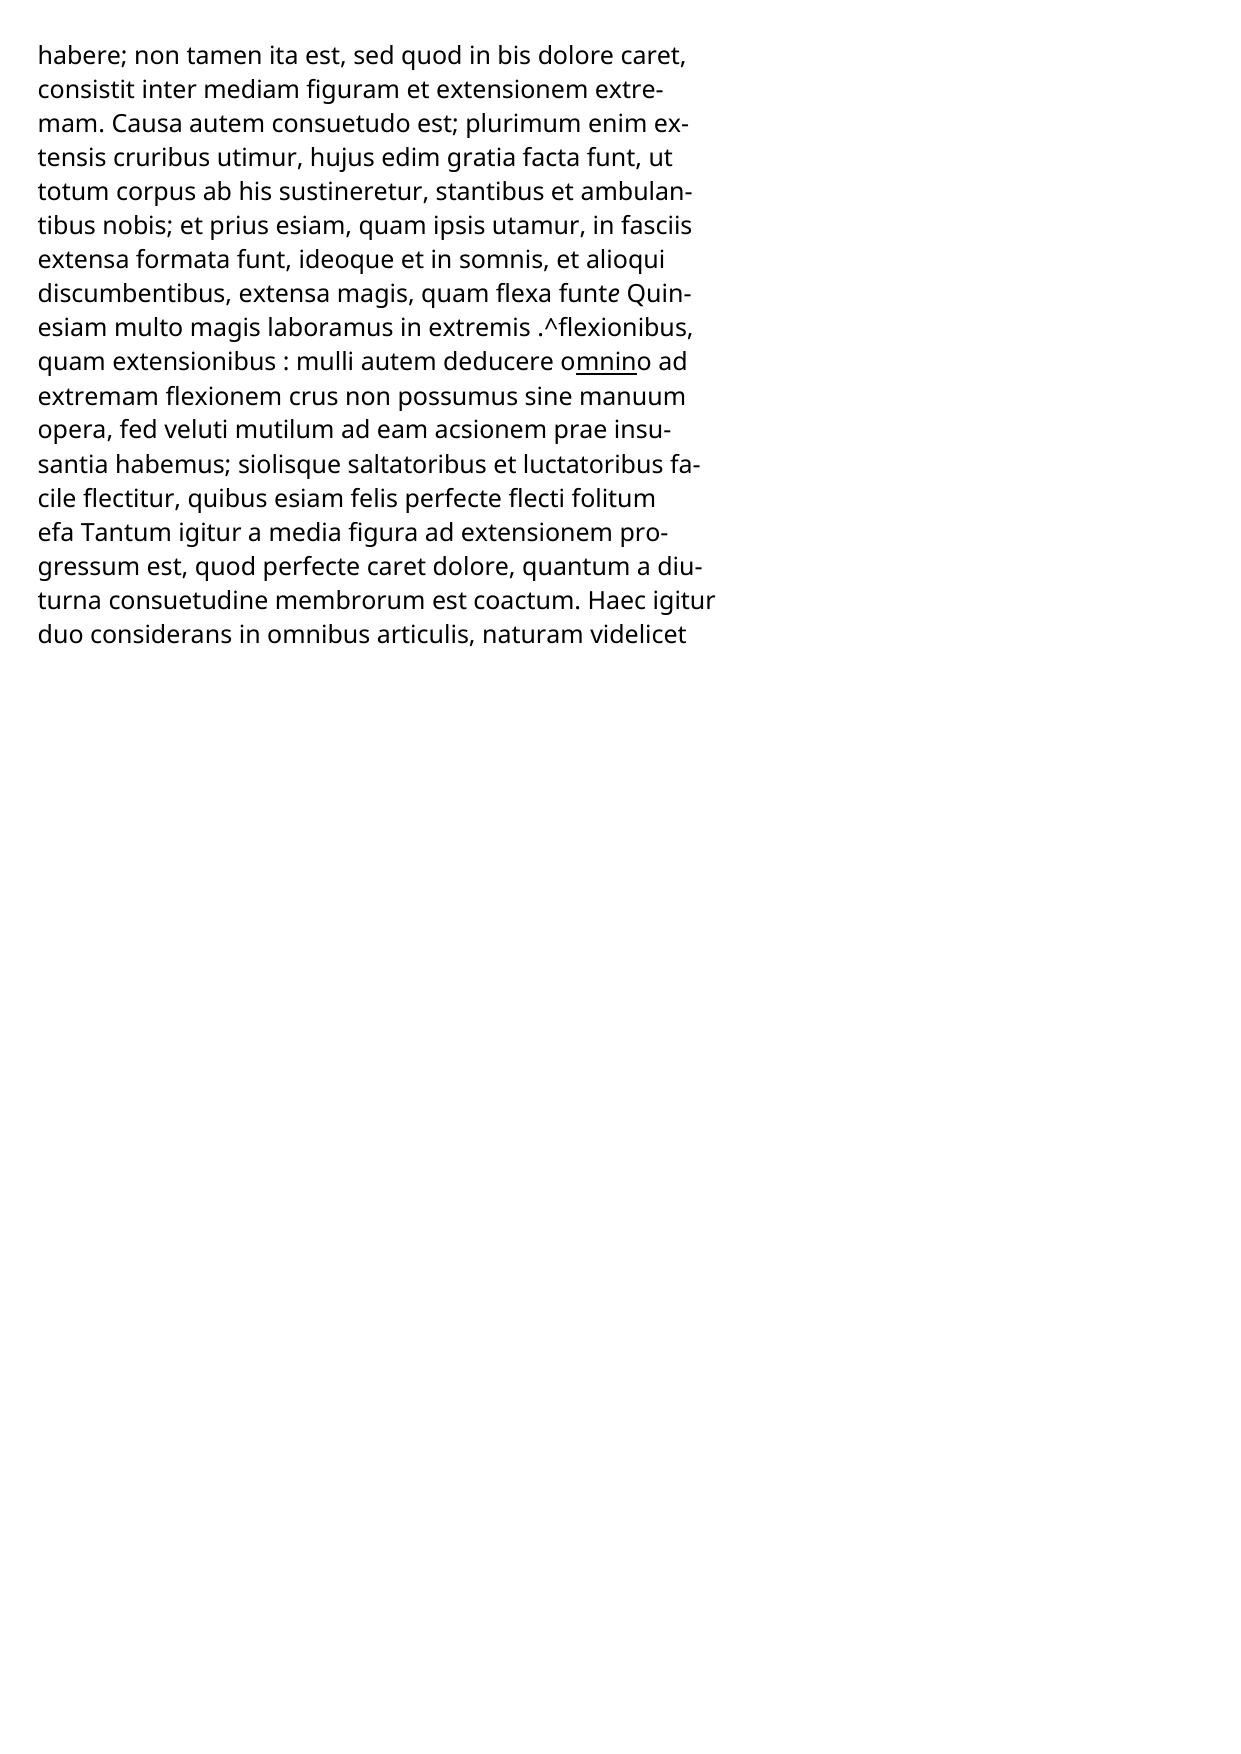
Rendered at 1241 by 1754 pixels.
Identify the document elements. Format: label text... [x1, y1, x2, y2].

text habere; non tamen ita est, sed quod in bis dolore caret, consistit inter mediam figuram et extensionem extre- mam. Causa autem consuetudo est; plurimum enim ex- tensis cruribus utimur, hujus edim gratia facta funt, ut totum corpus ab his sustineretur, stantibus et ambulan- tibus nobis; et prius esiam, quam ipsis utamur, in fasciis extensa formata funt, ideoque et in somnis, et alioqui discumbentibus, extensa magis, quam flexa funte Quin- esiam multo magis laboramus in extremis .^flexionibus, quam extensionibus : mulli autem deducere omnino ad extremam flexionem crus non possumus sine manuum opera, fed veluti mutilum ad eam acsionem prae insu- santia habemus; siolisque saltatoribus et luctatoribus fa- cile flectitur, quibus esiam felis perfecte flecti folitum efa Tantum igitur a media figura ad extensionem pro- gressum est, quod perfecte caret dolore, quantum a diu- turna consuetudine membrorum est coactum. Haec igitur duo considerans in omnibus articulis, naturam videlicet [37, 37, 1203, 651]
